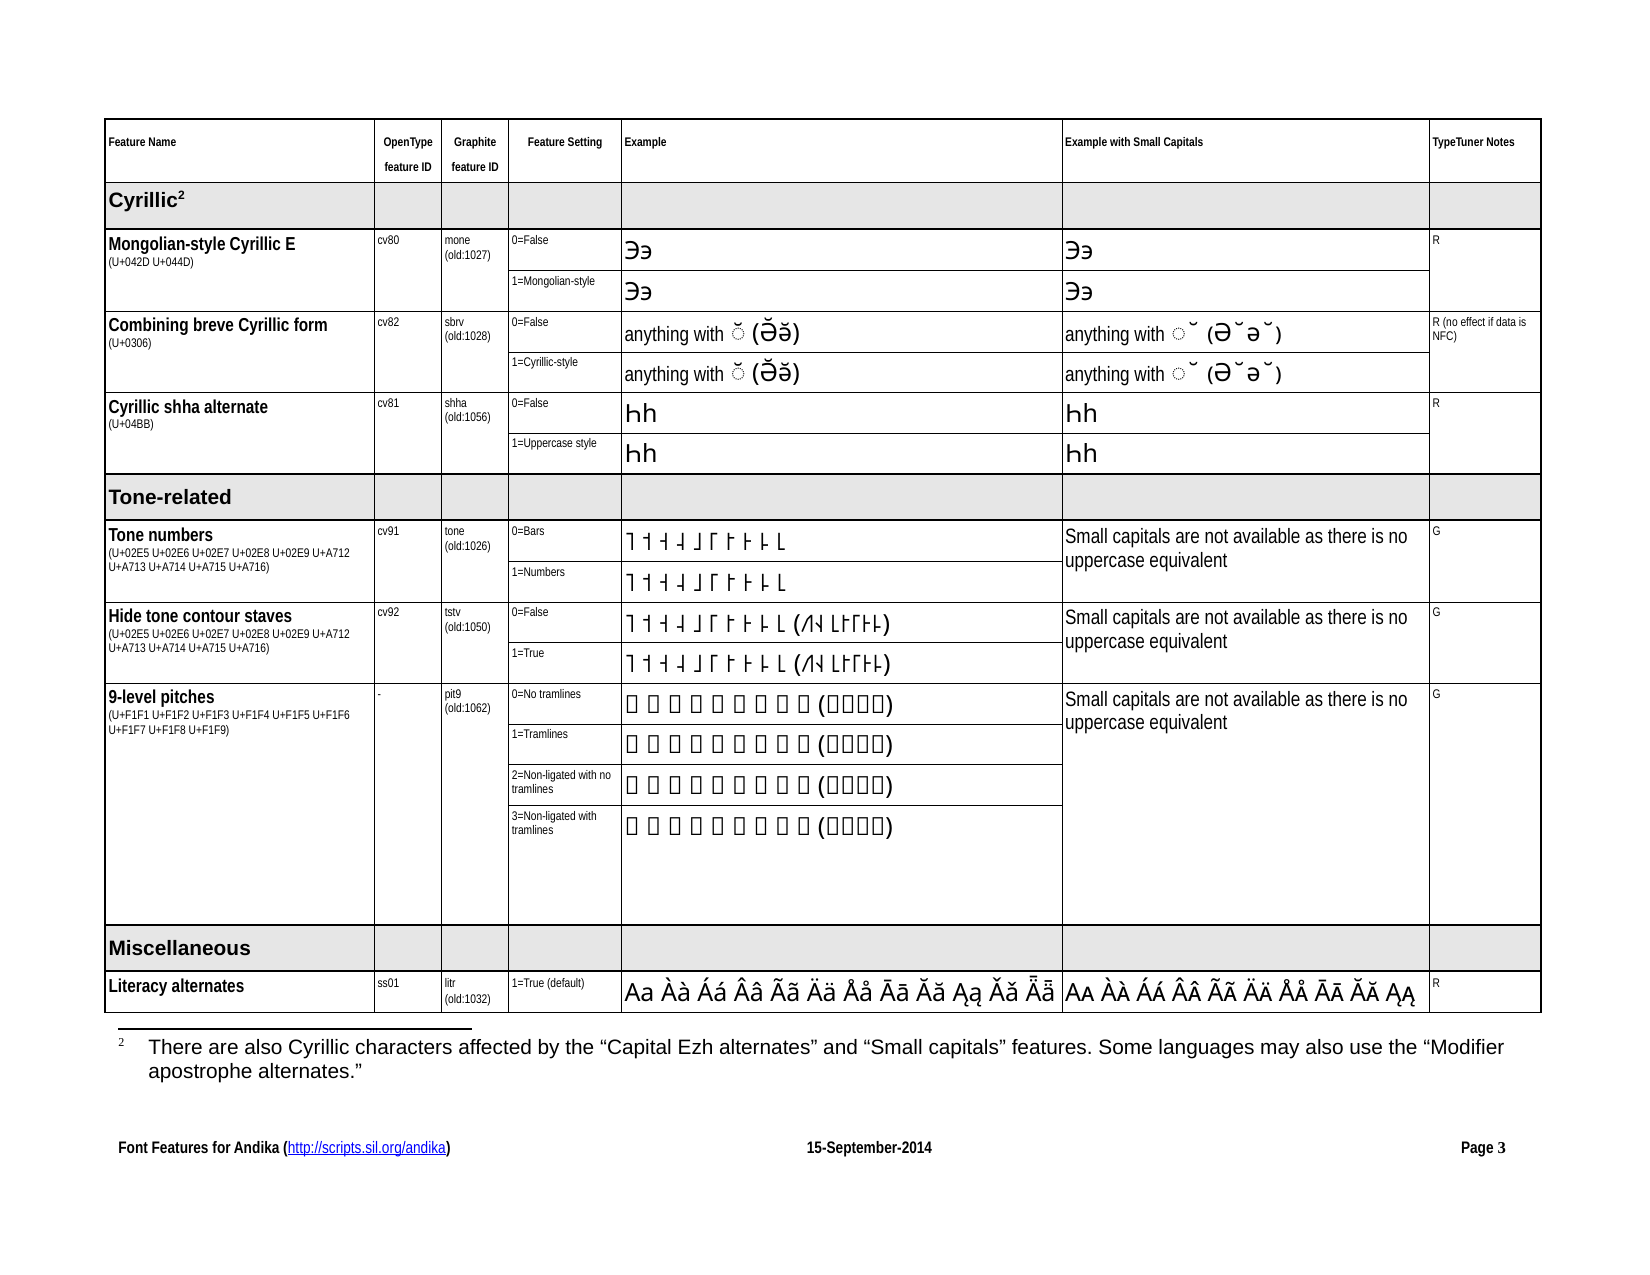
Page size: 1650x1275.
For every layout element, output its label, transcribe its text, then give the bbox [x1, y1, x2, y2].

table_cell cv81 [375, 393, 441, 473]
table_cell R [1430, 230, 1540, 311]
table_cell anything with ◌̆ (Ә̆ә̆) [622, 353, 1062, 392]
table_cell 0=False [509, 230, 621, 270]
table_cell ˥ ˦ ˧ ˨ ˩ ꜒ ꜓ ꜔ ꜕ ꜖ [622, 562, 1062, 602]
table_cell Һһ [1063, 393, 1429, 433]
table_cell shha (old:1056) [442, 393, 508, 473]
table_cell sbrv (old:1028) [442, 312, 508, 392]
table_cell 1=Numbers [509, 562, 621, 602]
table_cell ˥ ˦ ˧ ˨ ˩ ꜒ ꜓ ꜔ ꜕ ꜖ (˩˦˥˧˨ ꜖꜓꜒꜔꜕) [622, 643, 1062, 683]
table_cell Combining breve Cyrillic form (U+0306) [106, 312, 374, 392]
table_cell [1063, 183, 1429, 228]
table_cell Ээ [622, 271, 1062, 311]
table_cell G [1430, 684, 1540, 924]
table_cell Һһ [622, 434, 1062, 473]
table_cell [509, 183, 621, 228]
table_header Example [622, 120, 1062, 182]
table_cell Small capitals are not available as there is no uppercase equivalent [1063, 603, 1429, 683]
table_cell litr (old:1032) [442, 972, 508, 1012]
table_cell pit9 (old:1062) [442, 684, 508, 924]
table_cell ˥ ˦ ˧ ˨ ˩ ꜒ ꜓ ꜔ ꜕ ꜖ (˩˦˥˧˨ ꜖꜓꜒꜔꜕) [622, 603, 1062, 642]
table_cell Small capitals are not available as there is no uppercase equivalent [1063, 684, 1429, 924]
table_cell 1=Tramlines [509, 725, 621, 764]
table_cell anything with ◌̆ (Ә̆ә̆) [1063, 312, 1429, 351]
table_cell ss01 [375, 972, 441, 1012]
table_cell [1430, 926, 1540, 970]
table_cell G [1430, 521, 1540, 602]
table_cell 0=No tramlines [509, 684, 621, 723]
table_cell Ээ [1063, 271, 1429, 311]
table_cell          () [622, 684, 1062, 723]
table_cell tone (old:1026) [442, 521, 508, 602]
table_cell          () [622, 725, 1062, 764]
table_cell Literacy alternates [106, 972, 374, 1012]
table_cell cv91 [375, 521, 441, 602]
table_cell Һһ [622, 393, 1062, 433]
table_cell R [1430, 393, 1540, 473]
table_cell [509, 926, 621, 970]
table_cell Ээ [622, 230, 1062, 270]
table_cell 0=Bars [509, 521, 621, 561]
table_cell Һһ [1063, 434, 1429, 473]
table_header Graphite feature ID [442, 120, 508, 182]
table_cell cv82 [375, 312, 441, 392]
table_cell [375, 183, 441, 228]
table_header Example with Small Capitals [1063, 120, 1429, 182]
table_cell R (no effect if data is NFC) [1430, 312, 1540, 392]
table_cell Aa Àà Áá Ââ Ãã Ää Åå Āā Ăă Ąą Ǎǎ Ǟǟ [622, 972, 1062, 1012]
table_cell [442, 475, 508, 519]
table_cell 1=True [509, 643, 621, 683]
table_header Feature Name [106, 120, 374, 182]
table_cell 1=Cyrillic-style [509, 353, 621, 392]
table_cell - [375, 684, 441, 924]
table_cell          () [622, 765, 1062, 805]
table_cell 3=Non-ligated with tramlines [509, 806, 621, 924]
table_cell 1=Uppercase style [509, 434, 621, 473]
table_cell anything with ◌̆ (Ә̆ә̆) [622, 312, 1062, 351]
table_cell Tone numbers (U+02E5 U+02E6 U+02E7 U+02E8 U+02E9 U+A712 U+A713 U+A714 U+A715 U+A716) [106, 521, 374, 602]
table_cell [509, 475, 621, 519]
table_cell 9-level pitches (U+F1F1 U+F1F2 U+F1F3 U+F1F4 U+F1F5 U+F1F6 U+F1F7 U+F1F8 U+F1F9) [106, 684, 374, 924]
table_cell [1430, 475, 1540, 519]
table_cell [375, 475, 441, 519]
table_cell tstv (old:1050) [442, 603, 508, 683]
table_cell 0=False [509, 603, 621, 642]
table_cell Cyrillic [106, 183, 374, 228]
table_cell 1=Mongolian-style [509, 271, 621, 311]
table_cell R [1430, 972, 1540, 1012]
table_cell [1430, 183, 1540, 228]
table_cell [622, 183, 1062, 228]
table_cell [375, 926, 441, 970]
table_cell 0=False [509, 312, 621, 351]
table_cell [622, 475, 1062, 519]
table_cell G [1430, 603, 1540, 683]
table_cell [1063, 926, 1429, 970]
table_cell 1=True (default) [509, 972, 621, 1012]
table_cell Cyrillic shha alternate (U+04BB) [106, 393, 374, 473]
table_cell          () [622, 806, 1062, 924]
table_cell 0=False [509, 393, 621, 433]
table_cell cv92 [375, 603, 441, 683]
table_cell cv80 [375, 230, 441, 311]
table_cell mone (old:1027) [442, 230, 508, 311]
table_cell Ээ [1063, 230, 1429, 270]
table_cell Tone-related [106, 475, 374, 519]
table_cell [1063, 475, 1429, 519]
table_header TypeTuner Notes [1430, 120, 1540, 182]
table_cell Hide tone contour staves (U+02E5 U+02E6 U+02E7 U+02E8 U+02E9 U+A712 U+A713 U+A714 U+A715 U+A716) [106, 603, 374, 683]
table_header OpenType feature ID [375, 120, 441, 182]
table_cell ˥ ˦ ˧ ˨ ˩ ꜒ ꜓ ꜔ ꜕ ꜖ [622, 521, 1062, 561]
table_cell [622, 926, 1062, 970]
table_cell [442, 183, 508, 228]
table_cell [442, 926, 508, 970]
table_cell 2=Non-ligated with no tramlines [509, 765, 621, 805]
table_cell Aa Àà Áá Ââ Ãã Ää Åå Āā Ăă Ąą [1063, 972, 1429, 1012]
table_cell Small capitals are not available as there is no uppercase equivalent [1063, 521, 1429, 602]
table_cell Mongolian-style Cyrillic E (U+042D U+044D) [106, 230, 374, 311]
table_cell anything with ◌̆ (Ә̆ә̆) [1063, 353, 1429, 392]
table_cell Miscellaneous [106, 926, 374, 970]
table_header Feature Setting [509, 120, 621, 182]
